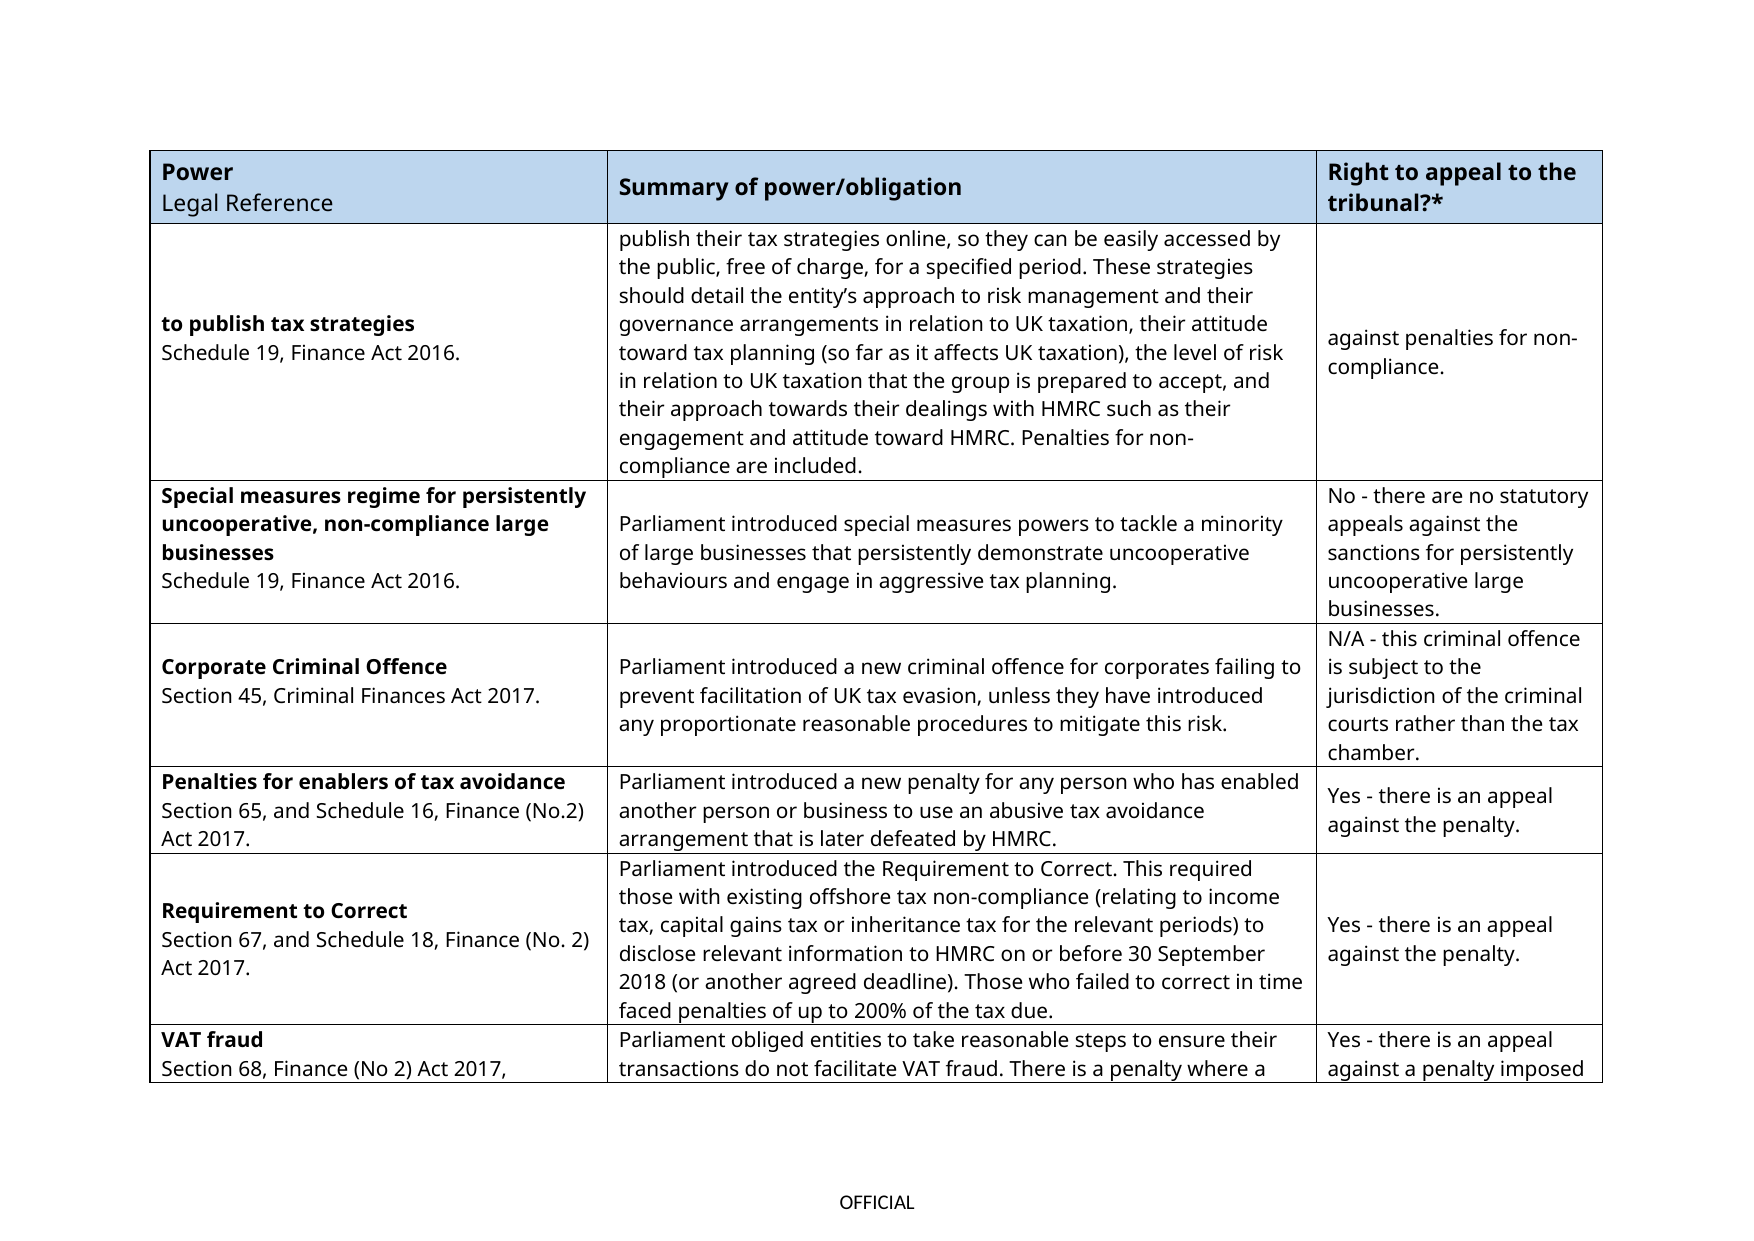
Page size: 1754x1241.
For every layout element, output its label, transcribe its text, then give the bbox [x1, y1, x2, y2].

table_header Power Legal Reference [151, 151, 607, 223]
table_cell Yes - there is an appeal against the penalty. [1317, 854, 1602, 1024]
table_cell Penalties for enablers of tax avoidance Section 65, and Schedule 16, Finance (No.2) Act 2017. [151, 767, 607, 853]
table_header Summary of power/obligation [608, 151, 1316, 223]
table_cell Yes - there is an appeal against a penalty imposed [1317, 1025, 1602, 1082]
table_cell Parliament introduced a new criminal offence for corporates failing to prevent facilitation of UK tax evasion, unless they have introduced any proportionate reasonable procedures to mitigate this risk. [608, 624, 1316, 766]
table_cell Corporate Criminal Offence Section 45, Criminal Finances Act 2017. [151, 624, 607, 766]
table_header Right to appeal to the tribunal?* [1317, 151, 1602, 223]
table_cell Special measures regime for persistently uncooperative, non-compliance large businesses Schedule 19, Finance Act 2016. [151, 481, 607, 623]
table_cell No - there are no statutory appeals against the sanctions for persistently uncooperative large businesses. [1317, 481, 1602, 623]
table_cell against penalties for non-compliance. [1317, 224, 1602, 480]
table_cell Parliament obliged entities to take reasonable steps to ensure their transactions do not facilitate VAT fraud. There is a penalty where a [608, 1025, 1316, 1082]
table_cell Parliament introduced special measures powers to tackle a minority of large businesses that persistently demonstrate uncooperative behaviours and engage in aggressive tax planning. [608, 481, 1316, 623]
table_cell VAT fraud Section 68, Finance (No 2) Act 2017, [151, 1025, 607, 1082]
table_cell Yes - there is an appeal against the penalty. [1317, 767, 1602, 853]
table_cell publish their tax strategies online, so they can be easily accessed by the public, free of charge, for a specified period. These strategies should detail the entity’s approach to risk management and their governance arrangements in relation to UK taxation, their attitude toward tax planning (so far as it affects UK taxation), the level of risk in relation to UK taxation that the group is prepared to accept, and their approach towards their dealings with HMRC such as their engagement and attitude toward HMRC. Penalties for non-compliance are included. [608, 224, 1316, 480]
table_cell N/A - this criminal offence is subject to the jurisdiction of the criminal courts rather than the tax chamber. [1317, 624, 1602, 766]
table_cell to publish tax strategies Schedule 19, Finance Act 2016. [151, 224, 607, 480]
table_cell Requirement to Correct Section 67, and Schedule 18, Finance (No. 2) Act 2017. [151, 854, 607, 1024]
table_cell Parliament introduced the Requirement to Correct. This required those with existing offshore tax non-compliance (relating to income tax, capital gains tax or inheritance tax for the relevant periods) to disclose relevant information to HMRC on or before 30 September 2018 (or another agreed deadline). Those who failed to correct in time faced penalties of up to 200% of the tax due. [608, 854, 1316, 1024]
table_cell Parliament introduced a new penalty for any person who has enabled another person or business to use an abusive tax avoidance arrangement that is later defeated by HMRC. [608, 767, 1316, 853]
